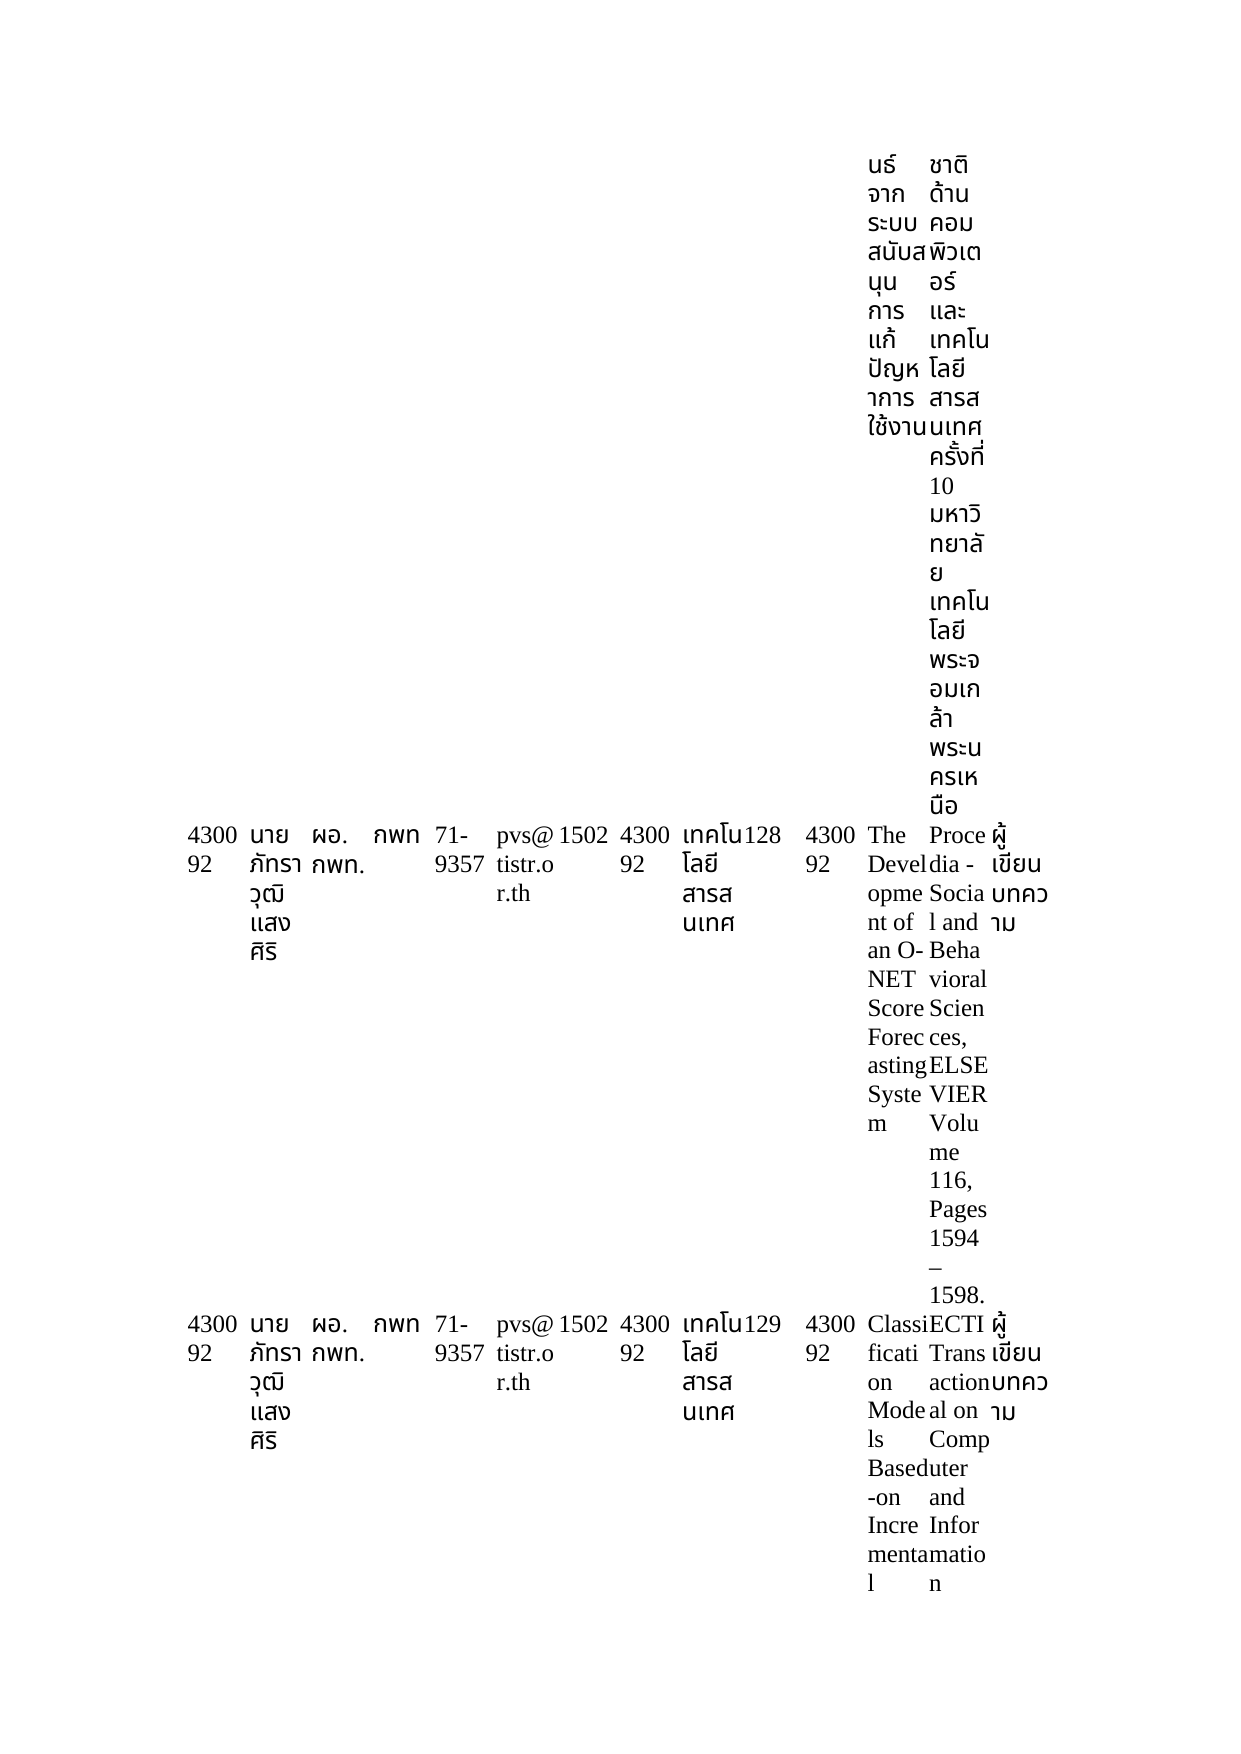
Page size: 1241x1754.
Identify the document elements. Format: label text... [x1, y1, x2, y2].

table_cell 1502 [558, 820, 620, 1309]
table_cell The Development of an O-NET Score Forecasting System [867, 820, 929, 1309]
table_cell ผู้เขียนบทความ [991, 820, 1053, 1309]
table_cell นายภัทราวุฒิ แสงศิริ [249, 1309, 311, 1597]
table_cell 129 [744, 1309, 805, 1597]
table_cell เทคโนโลยีสารสนเทศ [682, 820, 743, 1309]
table_cell [373, 150, 434, 820]
table_cell 71-9357 [435, 1309, 496, 1597]
table_cell กพท [373, 820, 434, 1309]
table_cell 1502 [558, 1309, 620, 1597]
table_cell 430092 [188, 820, 249, 1309]
table_cell กพท [373, 1309, 434, 1597]
table_cell ECTI Transactional on Computer and Information [929, 1309, 991, 1597]
table_cell Classification Models Based-on Incremental [867, 1309, 929, 1597]
table_cell [311, 150, 373, 820]
table_cell [435, 150, 496, 820]
table_cell [991, 150, 1053, 820]
table_cell ผู้เขียนบทความ [991, 1309, 1053, 1597]
table_cell [188, 150, 249, 820]
table_cell นธ์จากระบบสนับสนุนการแก้ปัญหาการใช้งาน [867, 150, 929, 820]
table_cell ผอ. กพท. [311, 1309, 373, 1597]
table_cell [744, 150, 805, 820]
table_cell 71-9357 [435, 820, 496, 1309]
table_cell 430092 [188, 1309, 249, 1597]
table_cell pvs@tistr.or.th [496, 1309, 558, 1597]
table_cell 128 [744, 820, 805, 1309]
table_cell [249, 150, 311, 820]
table_cell Procedia - Social and Behavioral Sciences, ELSEVIER Volume 116, Pages 1594–1598. [929, 820, 991, 1309]
table_cell 430092 [805, 1309, 867, 1597]
table_cell นายภัทราวุฒิ แสงศิริ [249, 820, 311, 1309]
table_cell [682, 150, 743, 820]
table_cell 430092 [620, 1309, 682, 1597]
table_cell pvs@tistr.or.th [496, 820, 558, 1309]
table_cell [496, 150, 558, 820]
table_cell 430092 [620, 820, 682, 1309]
table_cell [805, 150, 867, 820]
table_cell ชาติด้านคอมพิวเตอร์และเทคโนโลยีสารสนเทศครั้งที่ 10 มหาวิทยาลัยเทคโนโลยีพระจอมเกล้าพระนครเหนือ [929, 150, 991, 820]
table_cell ผอ. กพท. [311, 820, 373, 1309]
table_cell 430092 [805, 820, 867, 1309]
table_cell [620, 150, 682, 820]
table_cell เทคโนโลยีสารสนเทศ [682, 1309, 743, 1597]
table_cell [558, 150, 620, 820]
